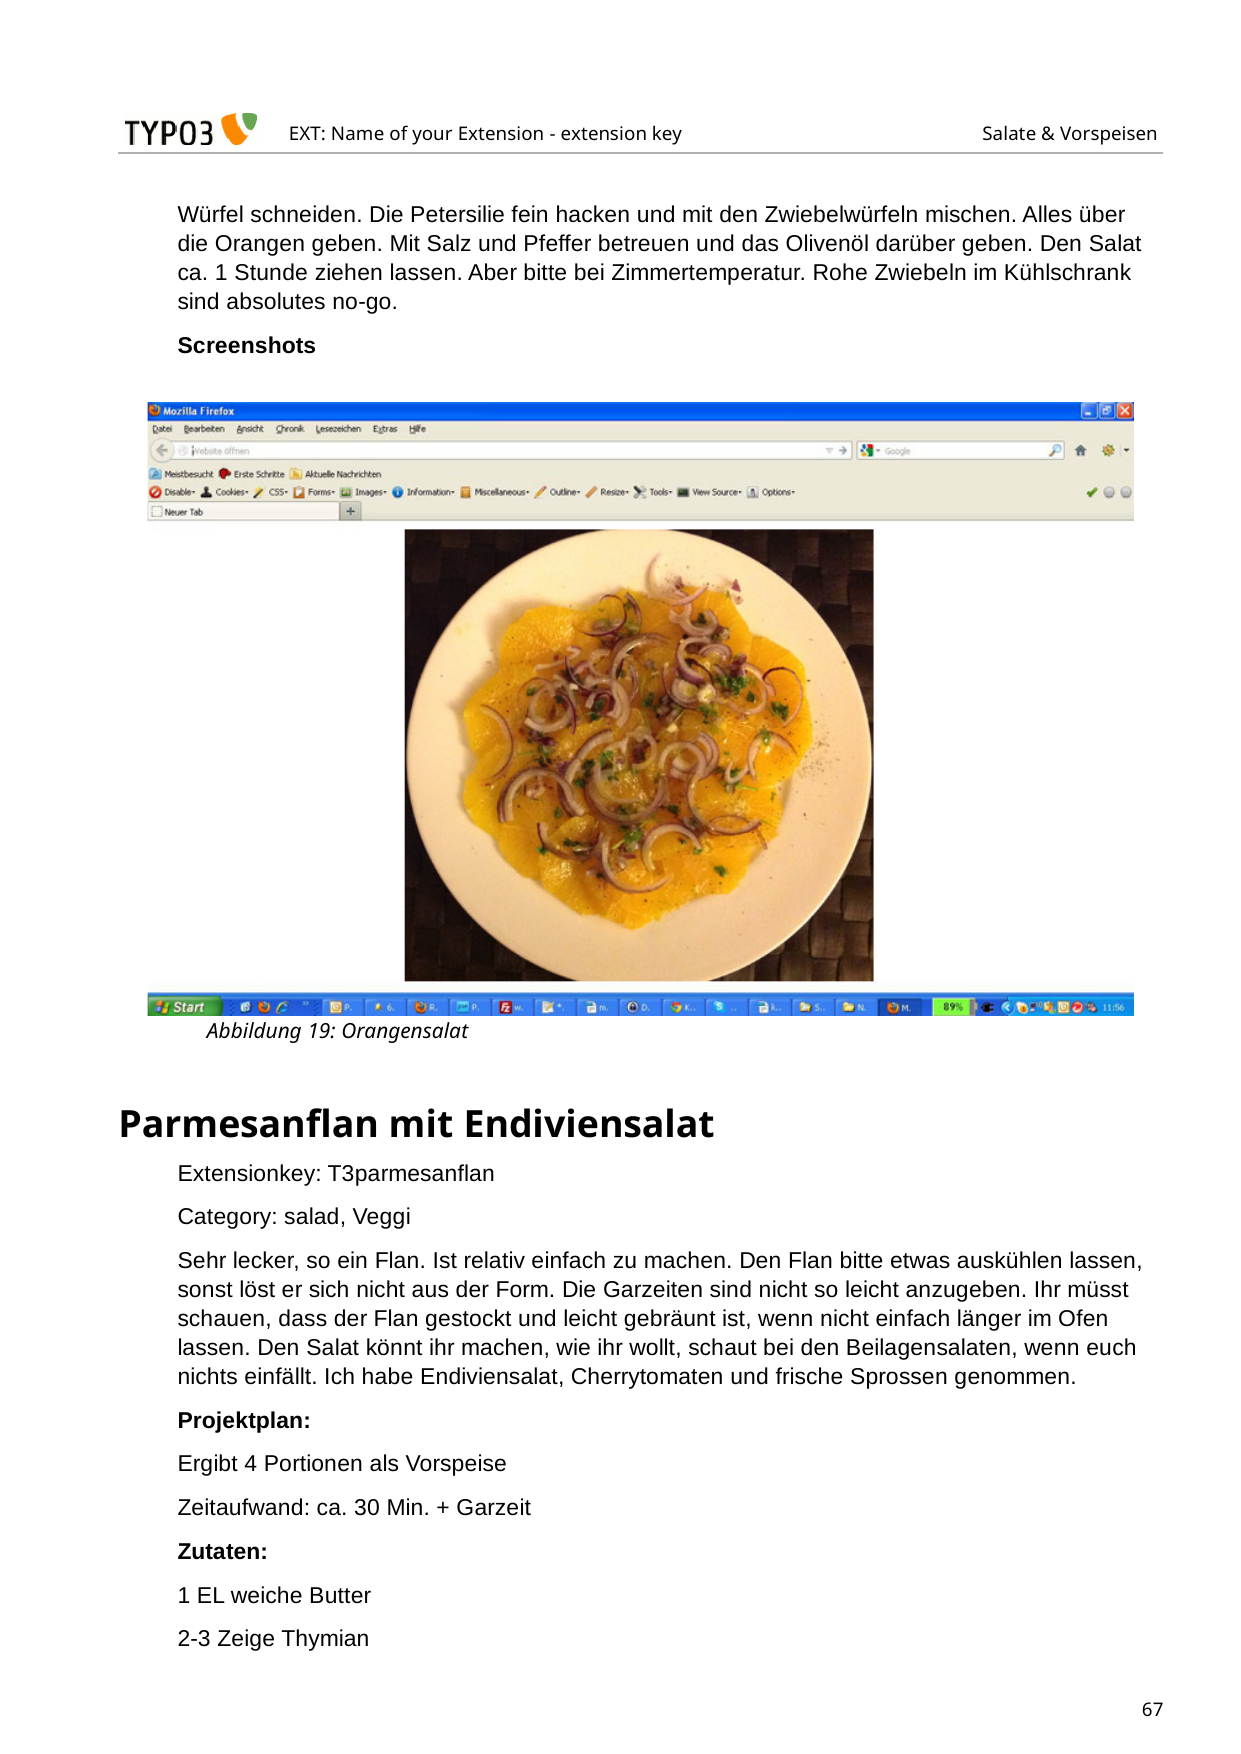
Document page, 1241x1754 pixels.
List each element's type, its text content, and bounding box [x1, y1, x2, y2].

text Würfel schneiden. Die Petersilie fein hacken und mit den Zwiebelwürfeln mischen. Alles über die Orangen geben. Mit Salz und Pfeffer betreuen und das Olivenöl darüber geben. Den Salat ca. 1 Stunde ziehen lassen. Aber bitte bei Zimmertemperatur. Rohe Zwiebeln im Kühlschrank sind absolutes no-go. [177, 202, 1163, 314]
text Abbildung 19: Orangensalat [207, 1016, 1134, 1044]
text Screenshots [177, 332, 1163, 358]
text 2-3 Zeige Thymian [177, 1626, 1163, 1652]
text Zutaten: [177, 1538, 1163, 1564]
text Category: salad, Veggi [177, 1204, 1163, 1230]
text Sehr lecker, so ein Flan. Ist relativ einfach zu machen. Den Flan bitte etwas auskühlen lassen, sonst löst er sich nicht aus der Form. Die Garzeiten sind nicht so leicht anzugeben. Ihr müsst schauen, dass der Flan gestockt und leicht gebräunt ist, wenn nicht einfach länger im Ofen lassen. Den Salat könnt ihr machen, wie ihr wollt, schaut bei den Beilagensalaten, wenn euch nichts einfällt. Ich habe Endiviensalat, Cherrytomaten und frische Sprossen genommen. [177, 1247, 1163, 1389]
picture [147, 402, 1134, 1016]
picture [124, 112, 260, 145]
text Extensionkey: T3parmesanflan [177, 1160, 1163, 1186]
text Ergibt 4 Portionen als Vorspeise [177, 1451, 1163, 1477]
subtitle Parmesanflan mit Endiviensalat [118, 1097, 1163, 1148]
text Projektplan: [177, 1407, 1163, 1433]
text 1 EL weiche Butter [177, 1582, 1163, 1608]
text Zeitaufwand: ca. 30 Min. + Garzeit [177, 1494, 1163, 1521]
